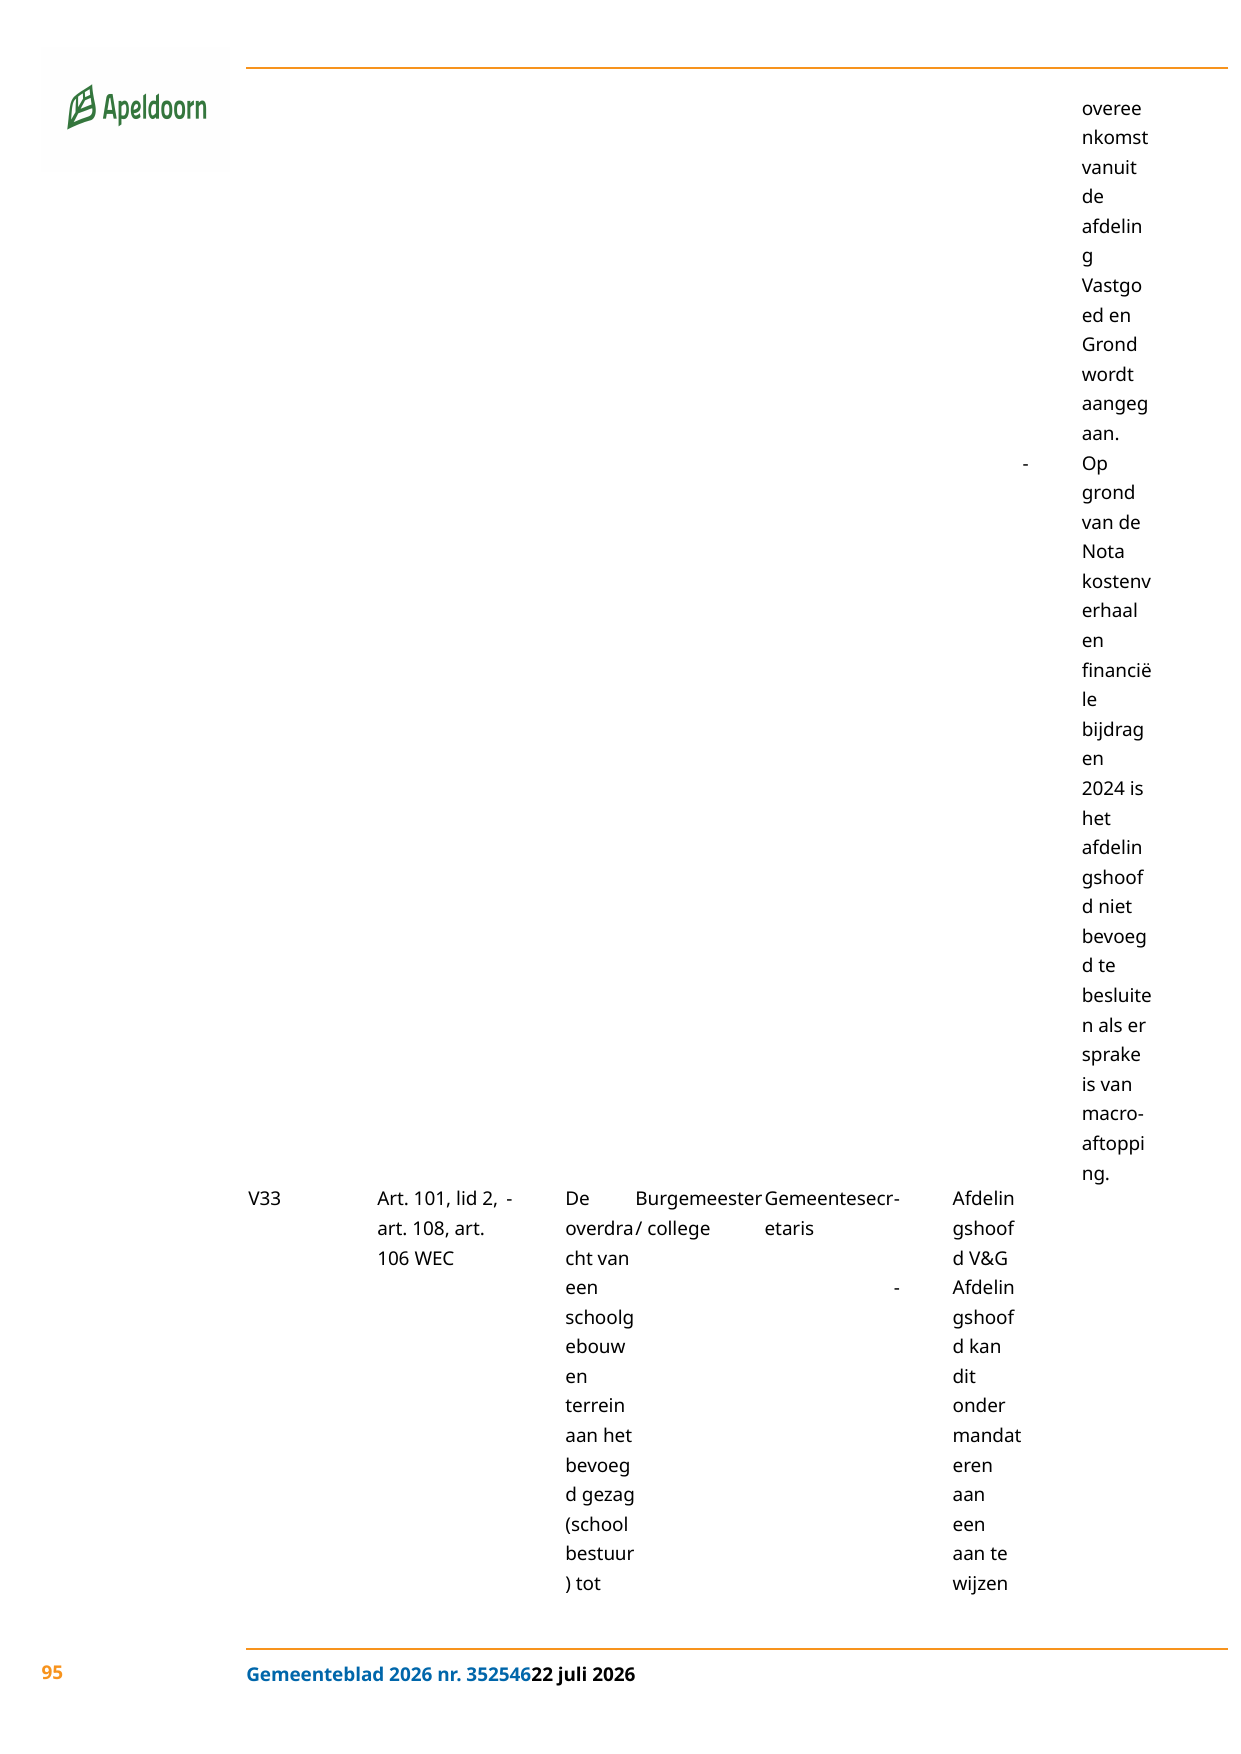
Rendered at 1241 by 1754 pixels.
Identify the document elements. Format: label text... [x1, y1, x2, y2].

table_cell [377, 95, 506, 1186]
table_cell De overdracht van een schoolgebouw en terrein aan het bevoegd gezag (schoolbestuur) tot [506, 1186, 635, 1596]
picture [41, 47, 231, 172]
table_cell Burgemeester / college [635, 1186, 764, 1596]
table_cell [635, 95, 764, 1186]
table_cell Afdelingshoofd V&G Afdelingshoofd kan dit ondermandateren aan een aan te wijzen [894, 1186, 1022, 1596]
table_cell [894, 95, 1022, 1186]
table_cell Art. 101, lid 2, art. 108, art. 106 WEC [377, 1186, 506, 1596]
table_cell [506, 95, 635, 1186]
table_cell overeenkomst vanuit de afdeling Vastgoed en Grond wordt aangegaan. Op grond van de Nota kostenverhaal en financiële bijdragen 2024 is het afdelingshoofd niet bevoegd te besluiten als er sprake is van macro-aftopping. [1023, 95, 1152, 1186]
table_cell [1023, 1186, 1152, 1596]
table_cell V33 [248, 1186, 377, 1596]
table_cell [248, 95, 377, 1186]
table_cell Gemeentesecretaris [764, 1186, 893, 1596]
table_cell [764, 95, 893, 1186]
